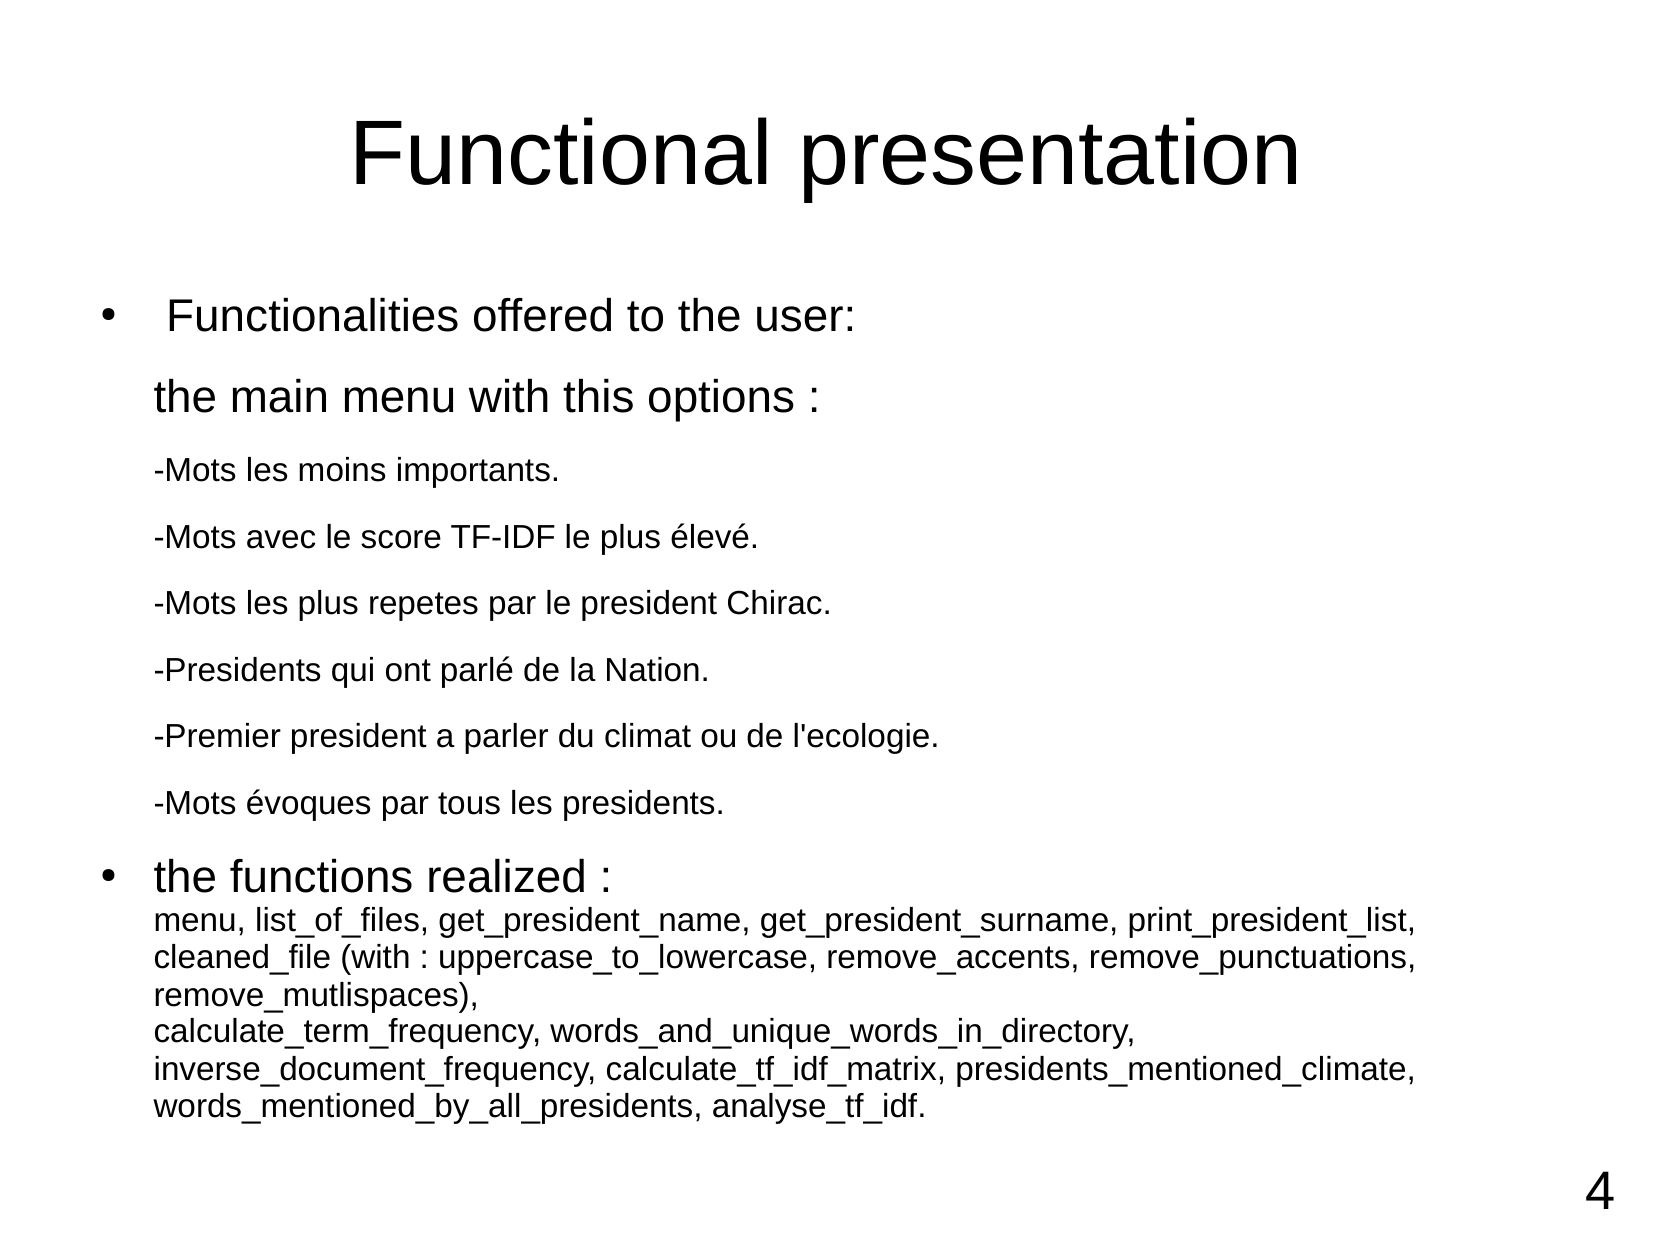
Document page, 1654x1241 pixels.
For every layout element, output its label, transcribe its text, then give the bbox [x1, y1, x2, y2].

list Functionalities offered to the user: the main menu with this options : -Mots les moins importants. -Mots avec le score TF-IDF le plus élevé. -Mots les plus repetes par le president Chirac. -Presidents qui ont parlé de la Nation. -Premier president a parler du climat ou de l'ecologie. -Mots évoques par tous les presidents. the functions realized : menu, list_of_files, get_president_name, get_president_surname, print_president_list, cleaned_file (with : uppercase_to_lowercase, remove_accents, remove_punctuations, remove_mutlispaces), calculate_term_frequency, words_and_unique_words_in_directory, inverse_document_frequency, calculate_tf_idf_matrix, presidents_mentioned_climate, words_mentioned_by_all_presidents, analyse_tf_idf. [82, 290, 1571, 1217]
text_box 4 [1570, 1152, 1642, 1229]
title Functional presentation [82, 49, 1571, 257]
